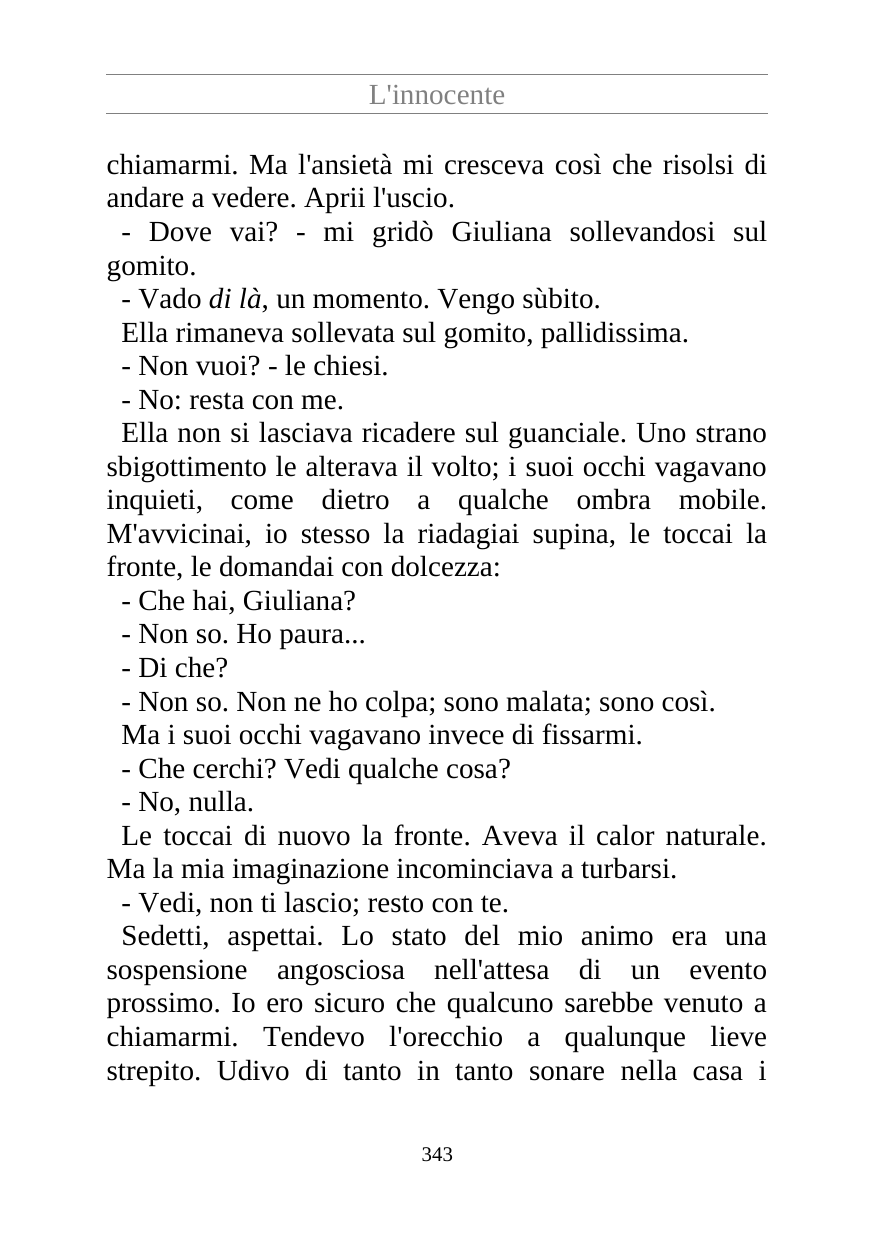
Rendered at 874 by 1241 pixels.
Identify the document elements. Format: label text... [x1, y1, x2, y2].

text Le toccai di nuovo la fronte. Aveva il calor naturale. Ma la mia imaginazione incominciava a turbarsi. [106, 818, 768, 885]
text - No: resta con me. [106, 382, 768, 415]
text - Non so. Non ne ho colpa; sono malata; sono così. [106, 684, 768, 717]
text - Non so. Ho paura... [106, 617, 768, 650]
text - Non vuoi? - le chiesi. [106, 348, 768, 382]
text - Che cerchi? Vedi qualche cosa? [106, 751, 768, 784]
text Ma i suoi occhi vagavano invece di fissarmi. [106, 717, 768, 751]
text - Di che? [106, 650, 768, 684]
text - Vedi, non ti lascio; resto con te. [106, 885, 768, 918]
text chiamarmi. Ma l'ansietà mi cresceva così che risolsi di andare a vedere. Aprii l'uscio. [106, 147, 768, 214]
text Ella rimaneva sollevata sul gomito, pallidissima. [106, 315, 768, 348]
text - Dove vai? - mi gridò Giuliana sollevandosi sul gomito. [106, 214, 768, 281]
text Sedetti, aspettai. Lo stato del mio animo era una sospensione angosciosa nell'attesa di un evento prossimo. Io ero sicuro che qualcuno sarebbe venuto a chiamarmi. Tendevo l'orecchio a qualunque lieve strepito. Udivo di tanto in tanto sonare nella casa i [106, 918, 768, 1086]
text - Che hai, Giuliana? [106, 583, 768, 617]
text Ella non si lasciava ricadere sul guanciale. Uno strano sbigottimento le alterava il volto; i suoi occhi vagavano inquieti, come dietro a qualche ombra mobile. M'avvicinai, io stesso la riadagiai supina, le toccai la fronte, le domandai con dolcezza: [106, 415, 768, 583]
text - No, nulla. [106, 784, 768, 818]
text - Vado di là, un momento. Vengo sùbito. [106, 281, 768, 315]
